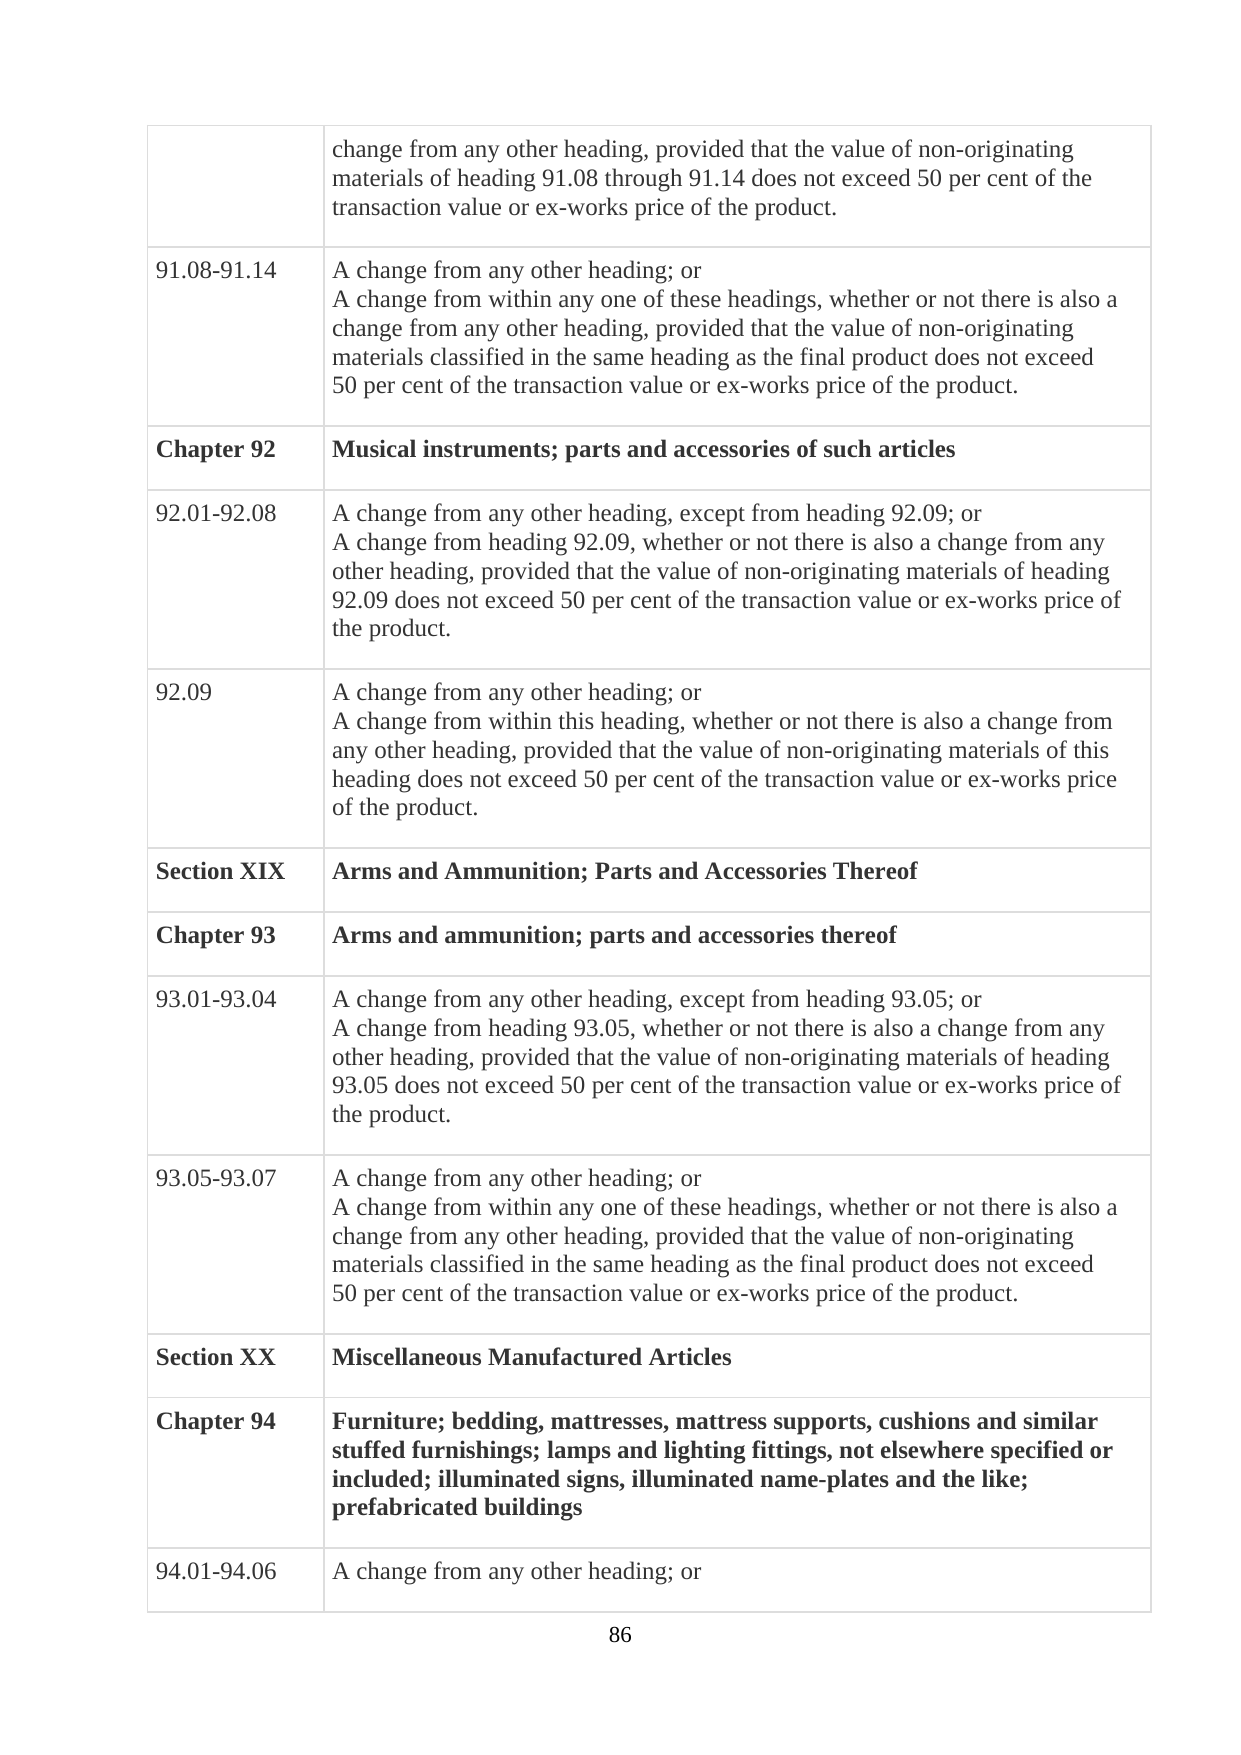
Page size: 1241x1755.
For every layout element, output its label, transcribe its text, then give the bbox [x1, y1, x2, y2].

table_cell 94.01-94.06 [148, 1549, 323, 1611]
table_cell 91.08-91.14 [148, 248, 323, 425]
table_cell 92.09 [148, 670, 323, 847]
table_cell Miscellaneous Manufactured Articles [325, 1335, 1150, 1397]
table_cell A change from any other heading; or A change from within this heading, whether or not there is also a change from any other heading, provided that the value of non-originating materials of this heading does not exceed 50 per cent of the transaction value or ex-works price of the product. [325, 670, 1150, 847]
table_cell 93.01-93.04 [148, 977, 323, 1154]
table_cell Furniture; bedding, mattresses, mattress supports, cushions and similar stuffed furnishings; lamps and lighting fittings, not elsewhere specified or included; illuminated signs, illuminated name-plates and the like; prefabricated buildings [325, 1398, 1150, 1547]
table_cell Section XIX [148, 849, 323, 911]
table_cell Arms and ammunition; parts and accessories thereof [325, 913, 1150, 975]
table_cell Section XX [148, 1335, 323, 1397]
table_cell A change from any other heading; or A change from within any one of these headings, whether or not there is also a change from any other heading, provided that the value of non-originating materials classified in the same heading as the final product does not exceed 50 per cent of the transaction value or ex-works price of the product. [325, 248, 1150, 425]
table_cell A change from any other heading, except from heading 92.09; or A change from heading 92.09, whether or not there is also a change from any other heading, provided that the value of non-originating materials of heading 92.09 does not exceed 50 per cent of the transaction value or ex-works price of the product. [325, 491, 1150, 668]
table_cell Arms and Ammunition; Parts and Accessories Thereof [325, 849, 1150, 911]
table_cell Chapter 93 [148, 913, 323, 975]
table_cell change from any other heading, provided that the value of non-originating materials of heading 91.08 through 91.14 does not exceed 50 per cent of the transaction value or ex-works price of the product. [325, 126, 1150, 246]
table_cell A change from any other heading; or [325, 1549, 1150, 1611]
table_cell Musical instruments; parts and accessories of such articles [325, 427, 1150, 489]
table_cell [148, 126, 323, 246]
table_cell A change from any other heading; or A change from within any one of these headings, whether or not there is also a change from any other heading, provided that the value of non-originating materials classified in the same heading as the final product does not exceed 50 per cent of the transaction value or ex-works price of the product. [325, 1156, 1150, 1333]
table_cell Chapter 92 [148, 427, 323, 489]
table_cell 93.05-93.07 [148, 1156, 323, 1333]
table_cell A change from any other heading, except from heading 93.05; or A change from heading 93.05, whether or not there is also a change from any other heading, provided that the value of non-originating materials of heading 93.05 does not exceed 50 per cent of the transaction value or ex-works price of the product. [325, 977, 1150, 1154]
table_cell 92.01-92.08 [148, 491, 323, 668]
table_cell Chapter 94 [148, 1398, 323, 1547]
